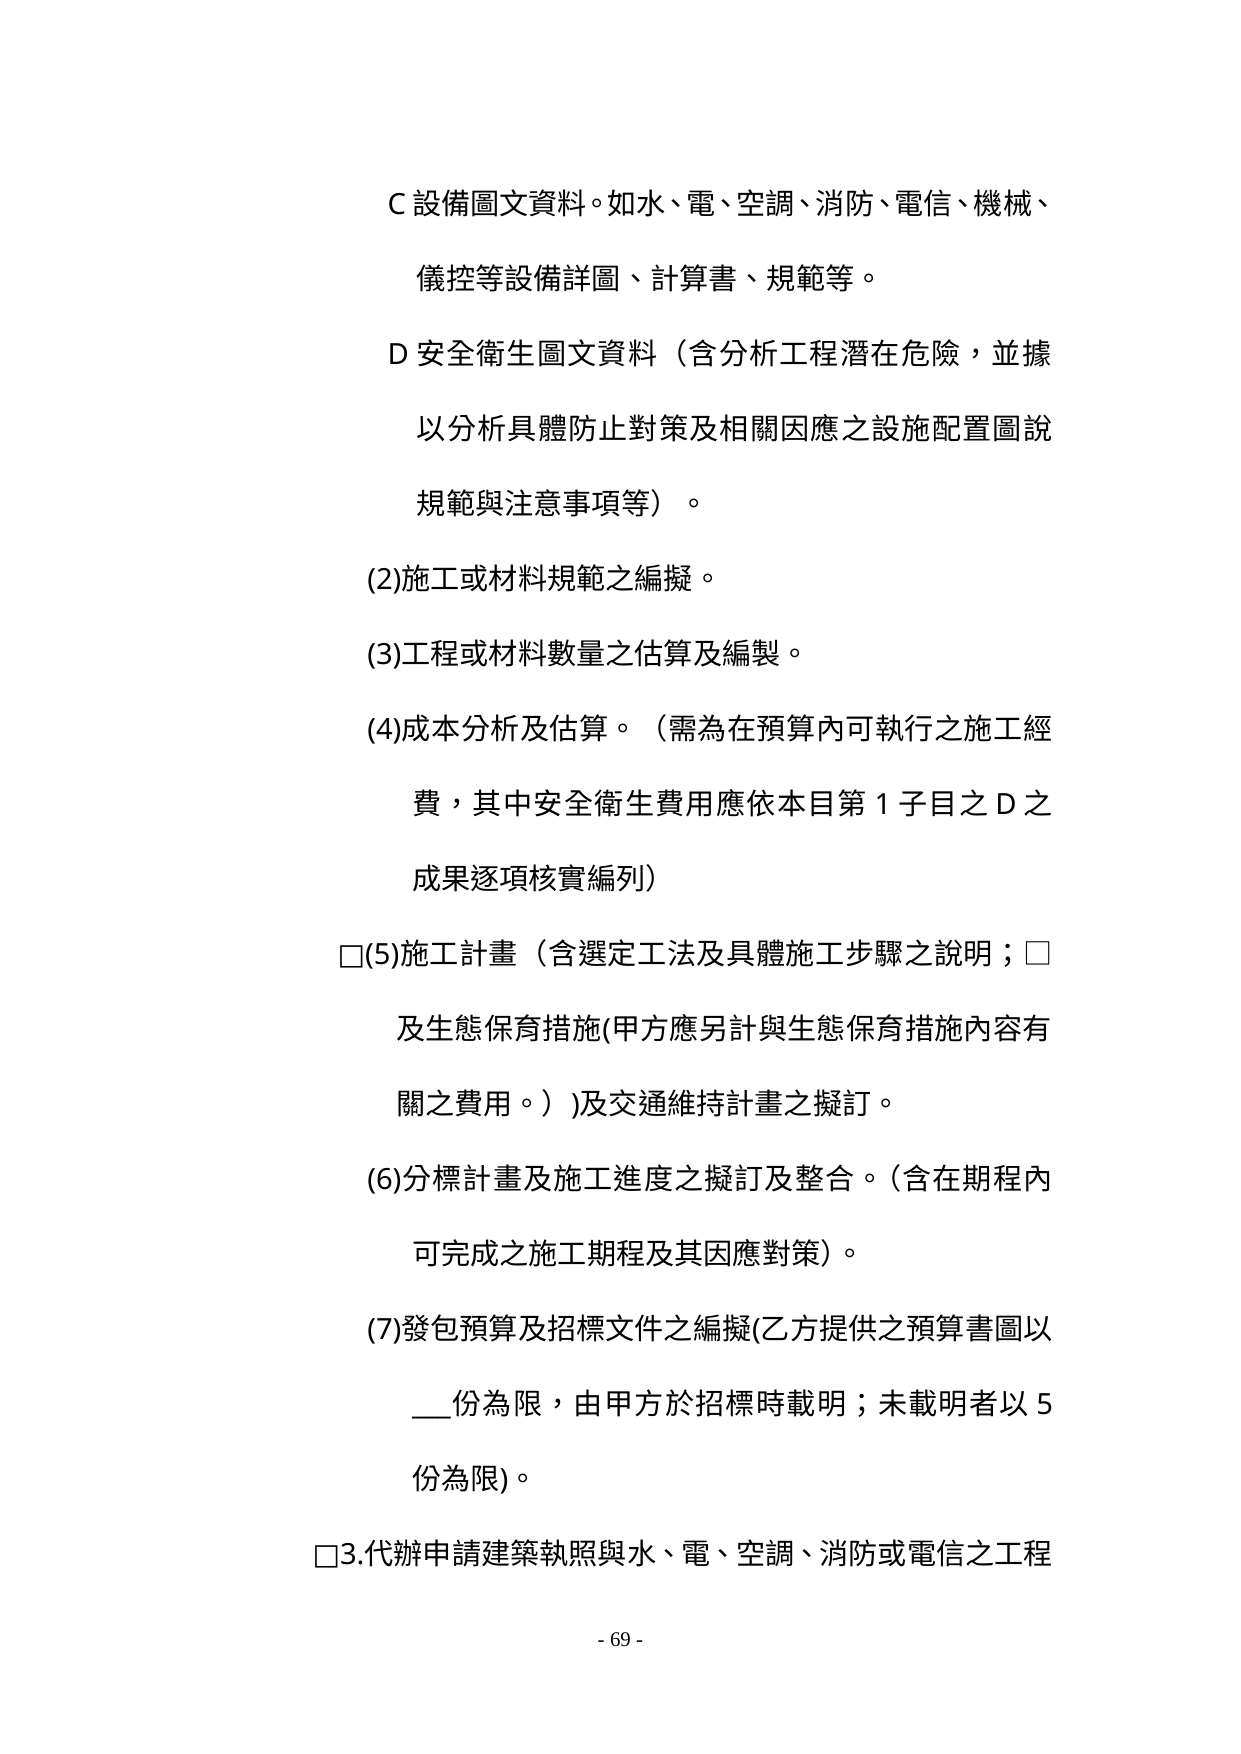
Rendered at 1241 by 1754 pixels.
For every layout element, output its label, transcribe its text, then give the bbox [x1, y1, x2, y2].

text C設備圖文資料。如水、電、空調、消防、電信、機械、儀控等設備詳圖、計算書、規範等。 [387, 164, 1053, 314]
text D安全衛生圖文資料（含分析工程潛在危險，並據以分析具體防止對策及相關因應之設施配置圖說規範與注意事項等）。 [387, 314, 1053, 539]
text (4)成本分析及估算。（需為在預算內可執行之施工經費，其中安全衛生費用應依本目第1子目之D之成果逐項核實編列） [367, 689, 1053, 914]
text □3.代辦申請建築執照與水、電、空調、消防或電信之工程 [312, 1514, 1053, 1589]
text (2)施工或材料規範之編擬。 [367, 539, 1053, 614]
text (6)分標計畫及施工進度之擬訂及整合。（含在期程內可完成之施工期程及其因應對策）。 [367, 1139, 1053, 1289]
text (3)工程或材料數量之估算及編製。 [367, 614, 1053, 689]
text □(5)施工計畫（含選定工法及具體施工步驟之說明；□及生態保育措施(甲方應另計與生態保育措施內容有關之費用。）)及交通維持計畫之擬訂。 [337, 914, 1053, 1139]
text (7)發包預算及招標文件之編擬(乙方提供之預算書圖以___份為限，由甲方於招標時載明；未載明者以5份為限)。 [367, 1289, 1053, 1514]
